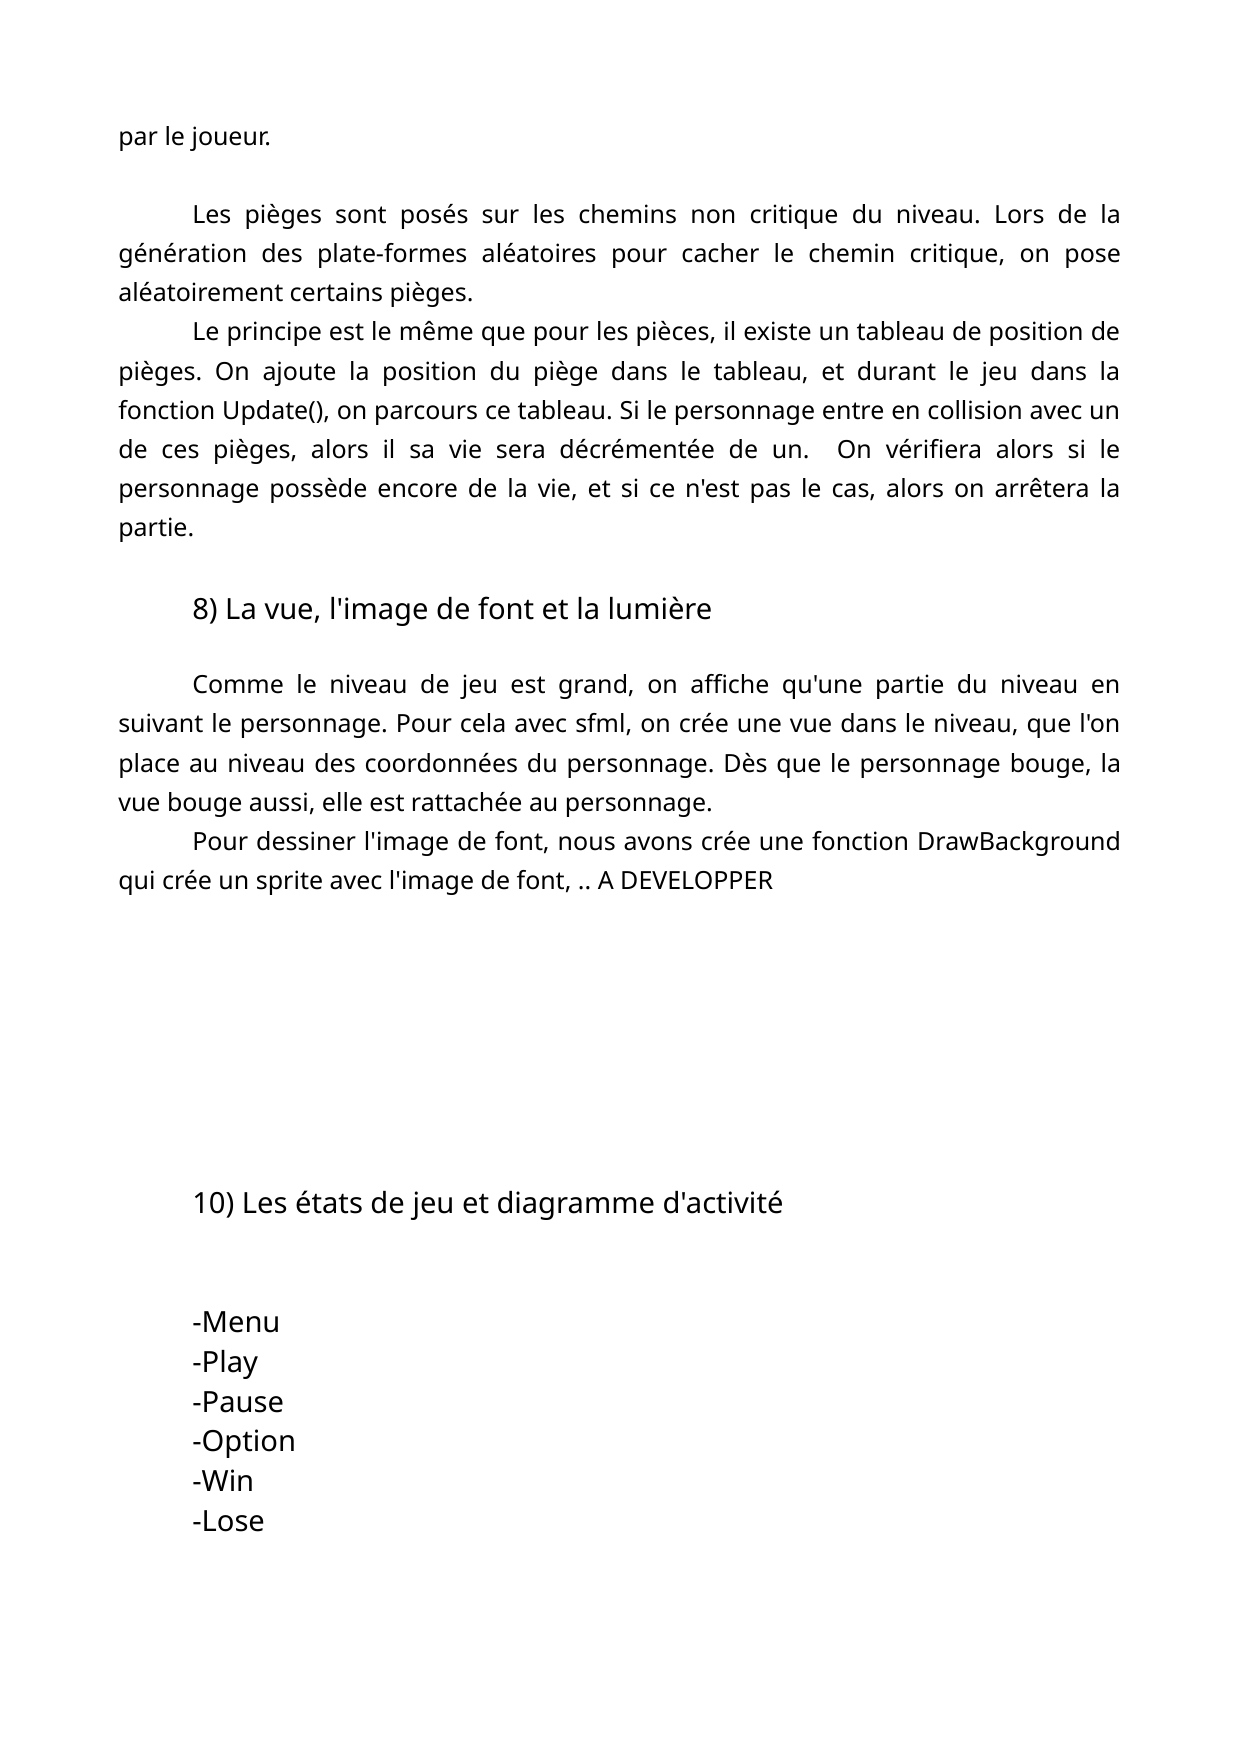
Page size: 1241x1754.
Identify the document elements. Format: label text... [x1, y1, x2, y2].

text par le joueur. [118, 118, 1122, 152]
text Le principe est le même que pour les pièces, il existe un tableau de position de pièges. On ajoute la position du piège dans le tableau, et durant le jeu dans la fonction Update(), on parcours ce tableau. Si le personnage entre en collision avec un de ces pièges, alors il sa vie sera décrémentée de un. On vérifiera alors si le personnage possède encore de la vie, et si ce n'est pas le cas, alors on arrêtera la partie. [118, 314, 1122, 544]
text -Pause [118, 1381, 1122, 1421]
text -Play [118, 1341, 1122, 1381]
text Les pièges sont posés sur les chemins non critique du niveau. Lors de la génération des plate-formes aléatoires pour cacher le chemin critique, on pose aléatoirement certains pièges. [118, 196, 1122, 309]
text Pour dessiner l'image de font, nous avons crée une fonction DrawBackground qui crée un sprite avec l'image de font, .. A DEVELOPPER [118, 824, 1122, 897]
text Comme le niveau de jeu est grand, on affiche qu'une partie du niveau en suivant le personnage. Pour cela avec sfml, on crée une vue dans le niveau, que l'on place au niveau des coordonnées du personnage. Dès que le personnage bouge, la vue bouge aussi, elle est rattachée au personnage. [118, 667, 1122, 818]
text -Lose [118, 1500, 1122, 1540]
text 8) La vue, l'image de font et la lumière [118, 588, 1122, 628]
text -Win [118, 1460, 1122, 1500]
text 10) Les états de jeu et diagramme d'activité [118, 1183, 1122, 1222]
text -Menu [118, 1302, 1122, 1341]
text -Option [118, 1421, 1122, 1460]
